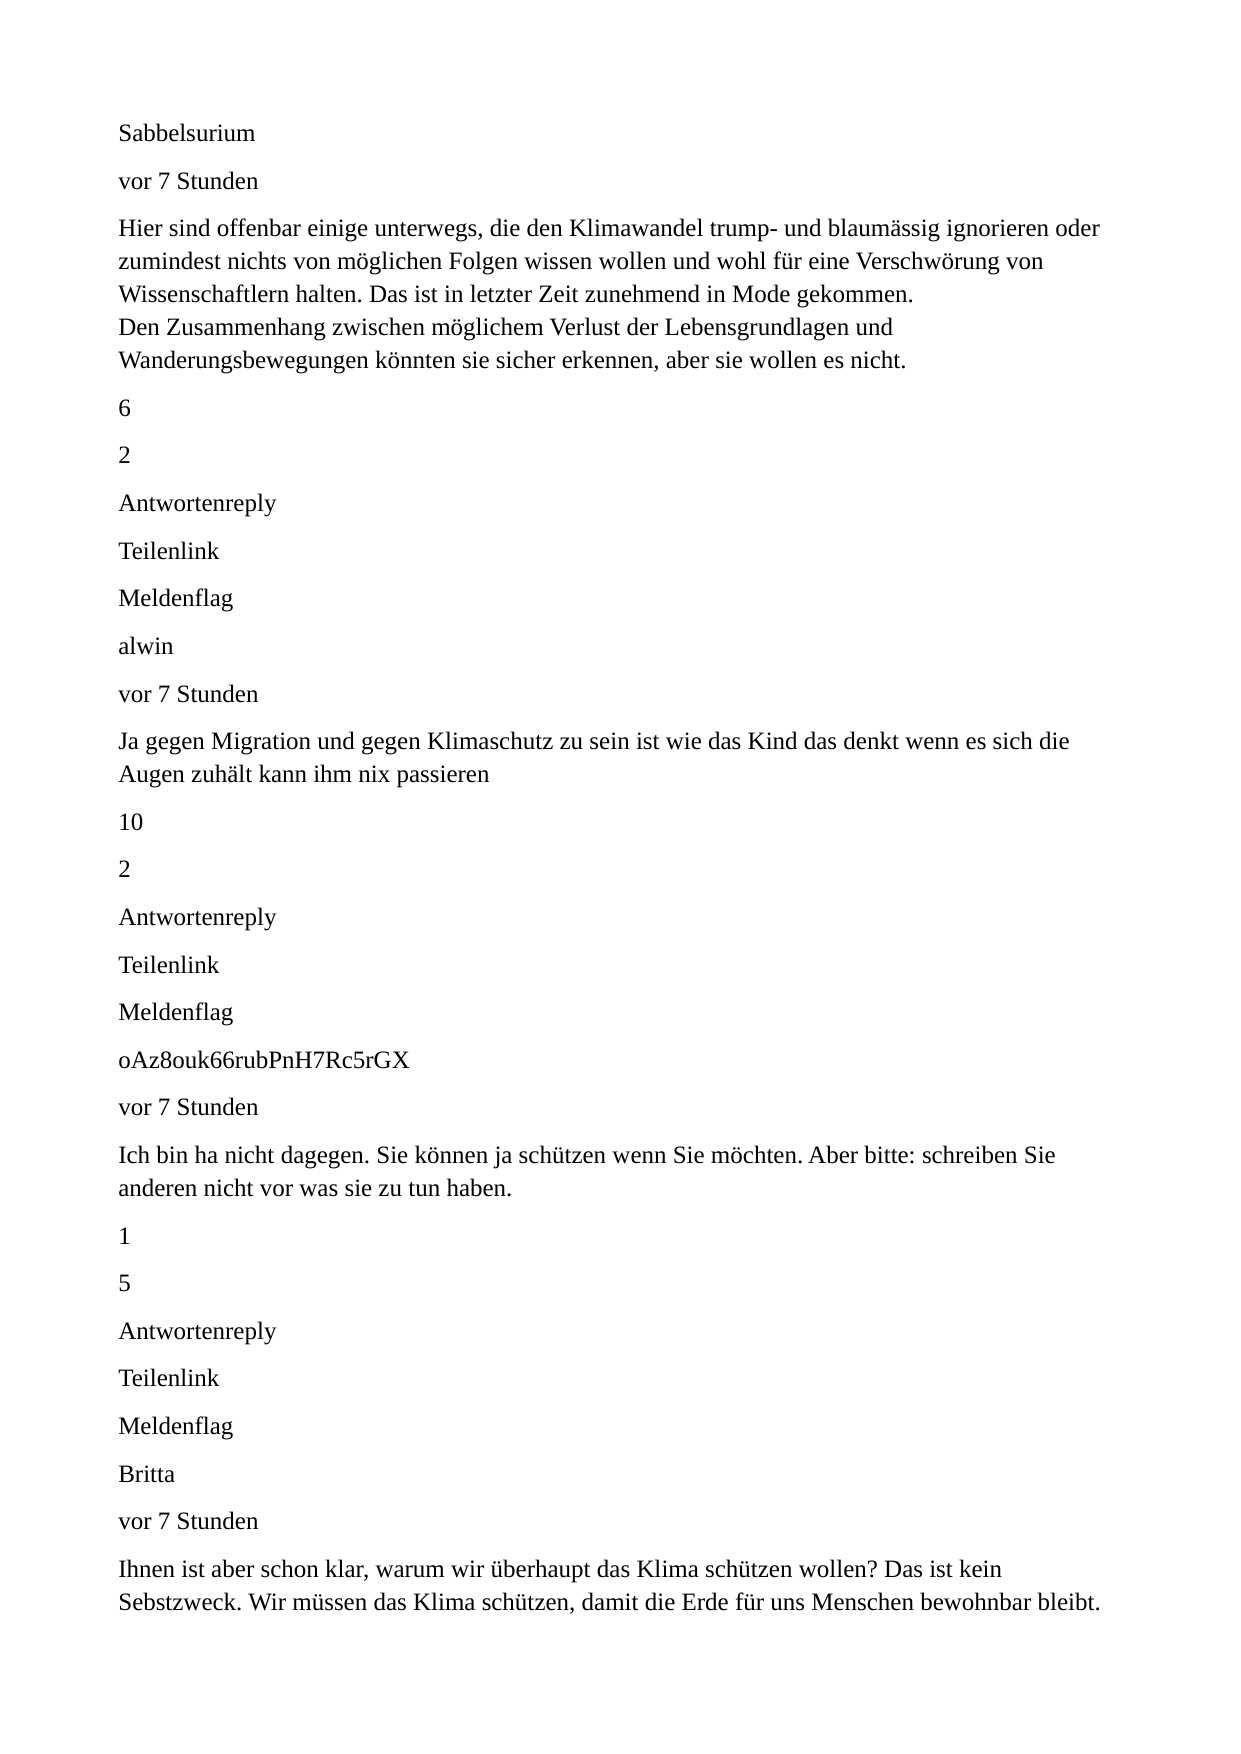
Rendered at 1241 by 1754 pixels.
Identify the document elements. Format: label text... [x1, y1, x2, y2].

text Ich bin ha nicht dagegen. Sie können ja schützen wenn Sie möchten. Aber bitte: schreiben Sie anderen nicht vor was sie zu tun haben. [118, 1140, 1122, 1202]
text Meldenflag [118, 997, 1122, 1026]
text Antwortenreply [118, 1316, 1122, 1345]
text Antwortenreply [118, 902, 1122, 931]
text 2 [118, 441, 1122, 469]
text Ihnen ist aber schon klar, warum wir überhaupt das Klima schützen wollen? Das ist kein Sebstzweck. Wir müssen das Klima schützen, damit die Erde für uns Menschen bewohnbar bleibt. [118, 1554, 1122, 1616]
text Meldenflag [118, 1411, 1122, 1440]
text vor 7 Stunden [118, 1092, 1122, 1121]
text vor 7 Stunden [118, 1506, 1122, 1535]
text Britta [118, 1459, 1122, 1487]
text Teilenlink [118, 950, 1122, 978]
text 10 [118, 807, 1122, 836]
text Teilenlink [118, 536, 1122, 564]
text alwin [118, 631, 1122, 660]
text 5 [118, 1268, 1122, 1297]
text vor 7 Stunden [118, 679, 1122, 707]
text vor 7 Stunden [118, 166, 1122, 194]
text 6 [118, 393, 1122, 422]
text Ja gegen Migration und gegen Klimaschutz zu sein ist wie das Kind das denkt wenn es sich die Augen zuhält kann ihm nix passieren [118, 726, 1122, 788]
text Teilenlink [118, 1363, 1122, 1392]
text 2 [118, 854, 1122, 883]
text Meldenflag [118, 583, 1122, 612]
text oAz8ouk66rubPnH7Rc5rGX [118, 1045, 1122, 1074]
text 1 [118, 1221, 1122, 1249]
text Sabbelsurium [118, 118, 1122, 147]
text Hier sind offenbar einige unterwegs, die den Klimawandel trump- und blaumässig ignorieren oder zumindest nichts von möglichen Folgen wissen wollen und wohl für eine Verschwörung von Wissenschaftlern halten. Das ist in letzter Zeit zunehmend in Mode gekommen. Den Zusammenhang zwischen möglichem Verlust der Lebensgrundlagen und Wanderungsbewegungen könnten sie sicher erkennen, aber sie wollen es nicht. [118, 213, 1122, 374]
text Antwortenreply [118, 488, 1122, 517]
